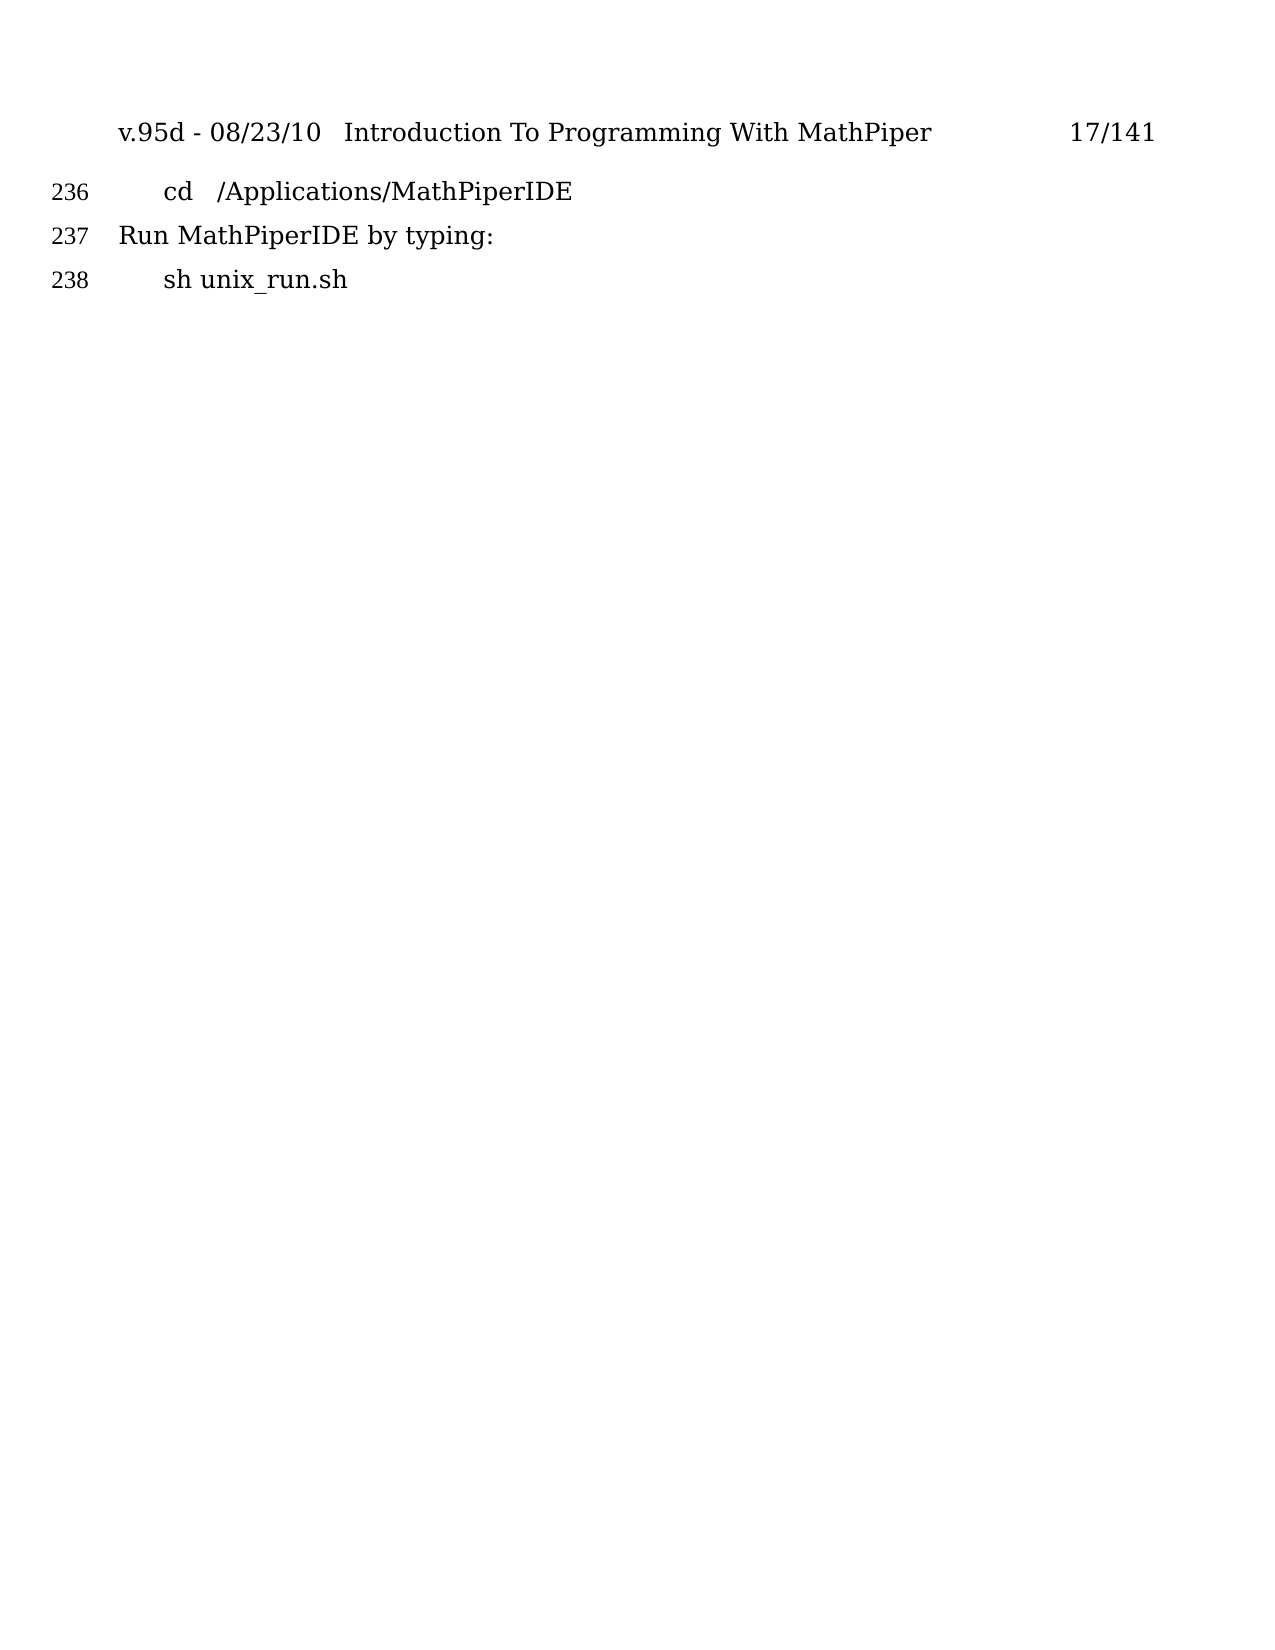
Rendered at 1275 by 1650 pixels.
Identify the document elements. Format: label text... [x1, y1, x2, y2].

text cd /Applications/MathPiperIDE [163, 177, 1157, 206]
text sh unix_run.sh [163, 265, 1157, 294]
text Run MathPiperIDE by typing: [118, 221, 1157, 250]
